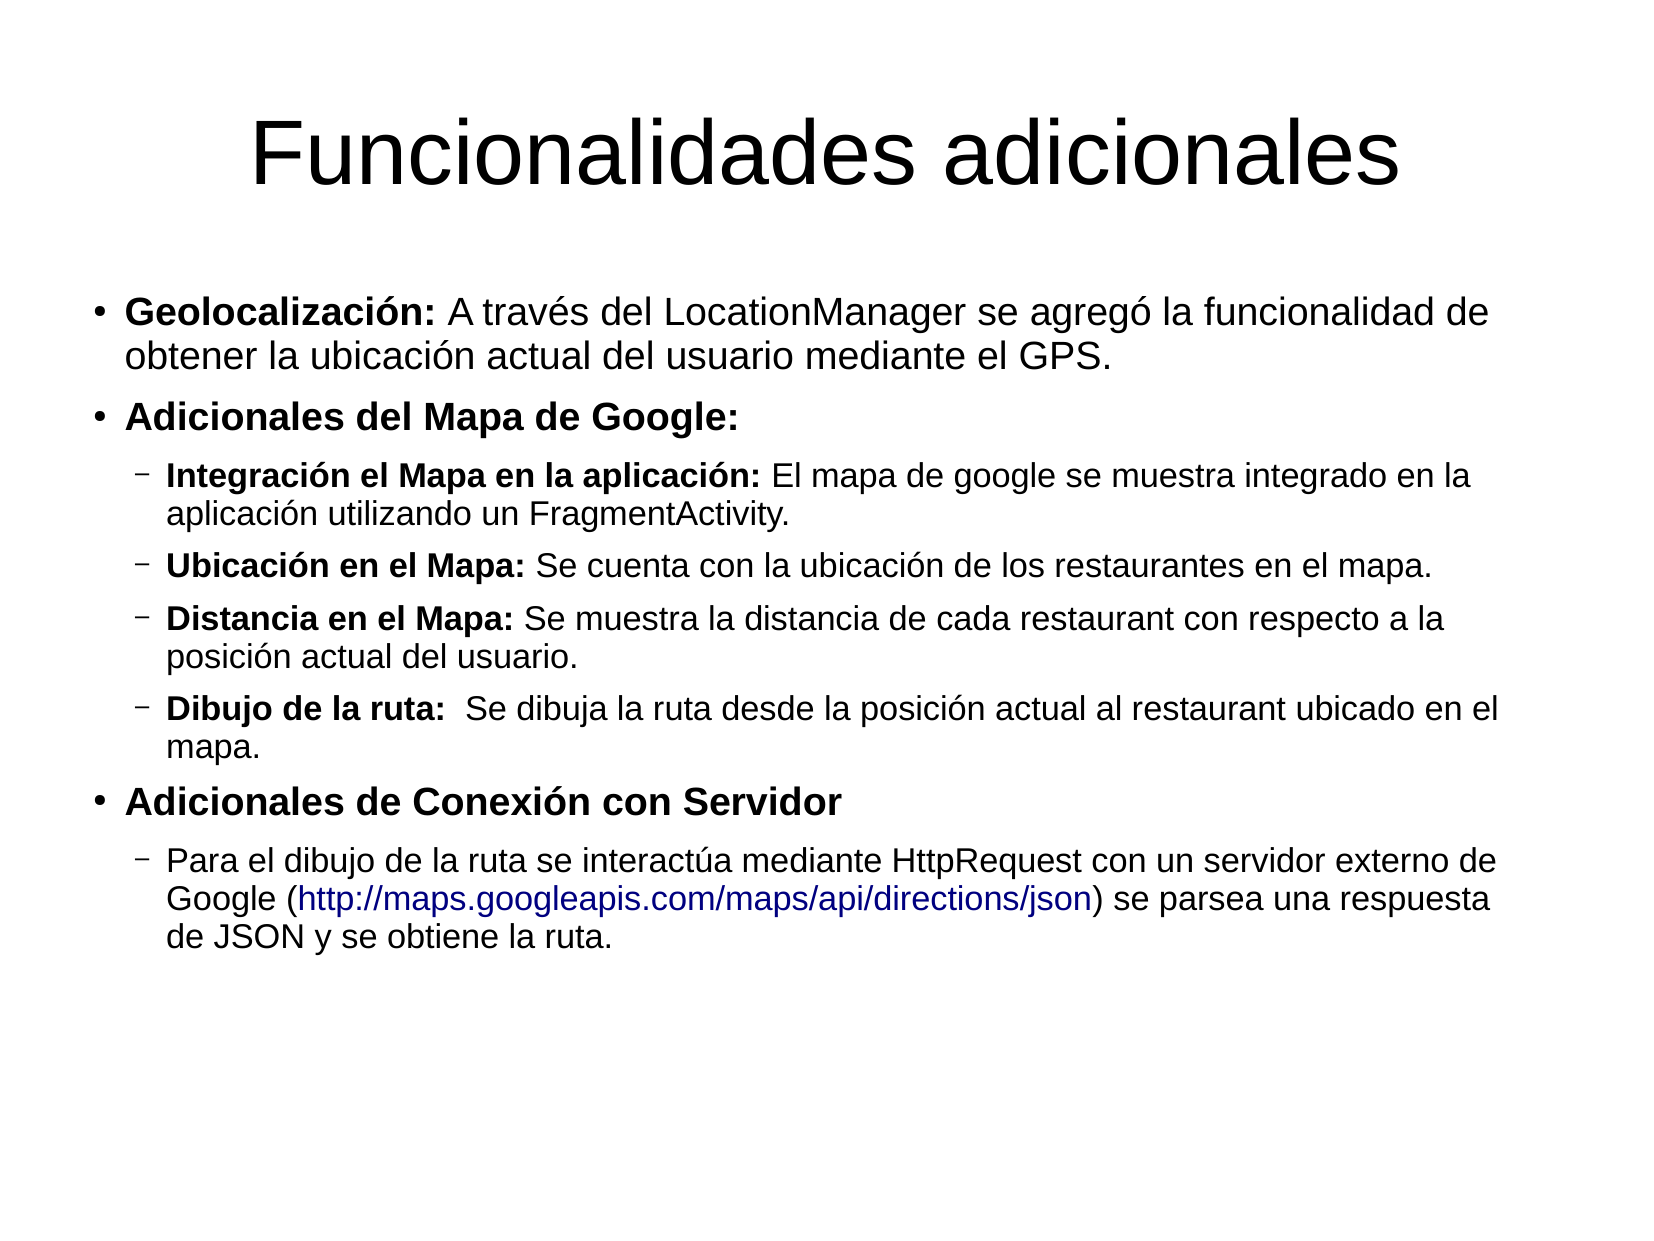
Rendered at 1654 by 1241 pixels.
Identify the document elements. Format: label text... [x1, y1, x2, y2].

list Geolocalización: A través del LocationManager se agregó la funcionalidad de obtener la ubicación actual del usuario mediante el GPS. Adicionales del Mapa de Google: Integración el Mapa en la aplicación: El mapa de google se muestra integrado en la aplicación utilizando un FragmentActivity. Ubicación en el Mapa: Se cuenta con la ubicación de los restaurantes en el mapa. Distancia en el Mapa: Se muestra la distancia de cada restaurant con respecto a la posición actual del usuario. Dibujo de la ruta: Se dibuja la ruta desde la posición actual al restaurant ubicado en el mapa. Adicionales de Conexión con Servidor Para el dibujo de la ruta se interactúa mediante HttpRequest con un servidor externo de Google (http://maps.googleapis.com/maps/api/directions/json) se parsea una respuesta de JSON y se obtiene la ruta. [82, 290, 1538, 1010]
title Funcionalidades adicionales [82, 49, 1571, 257]
